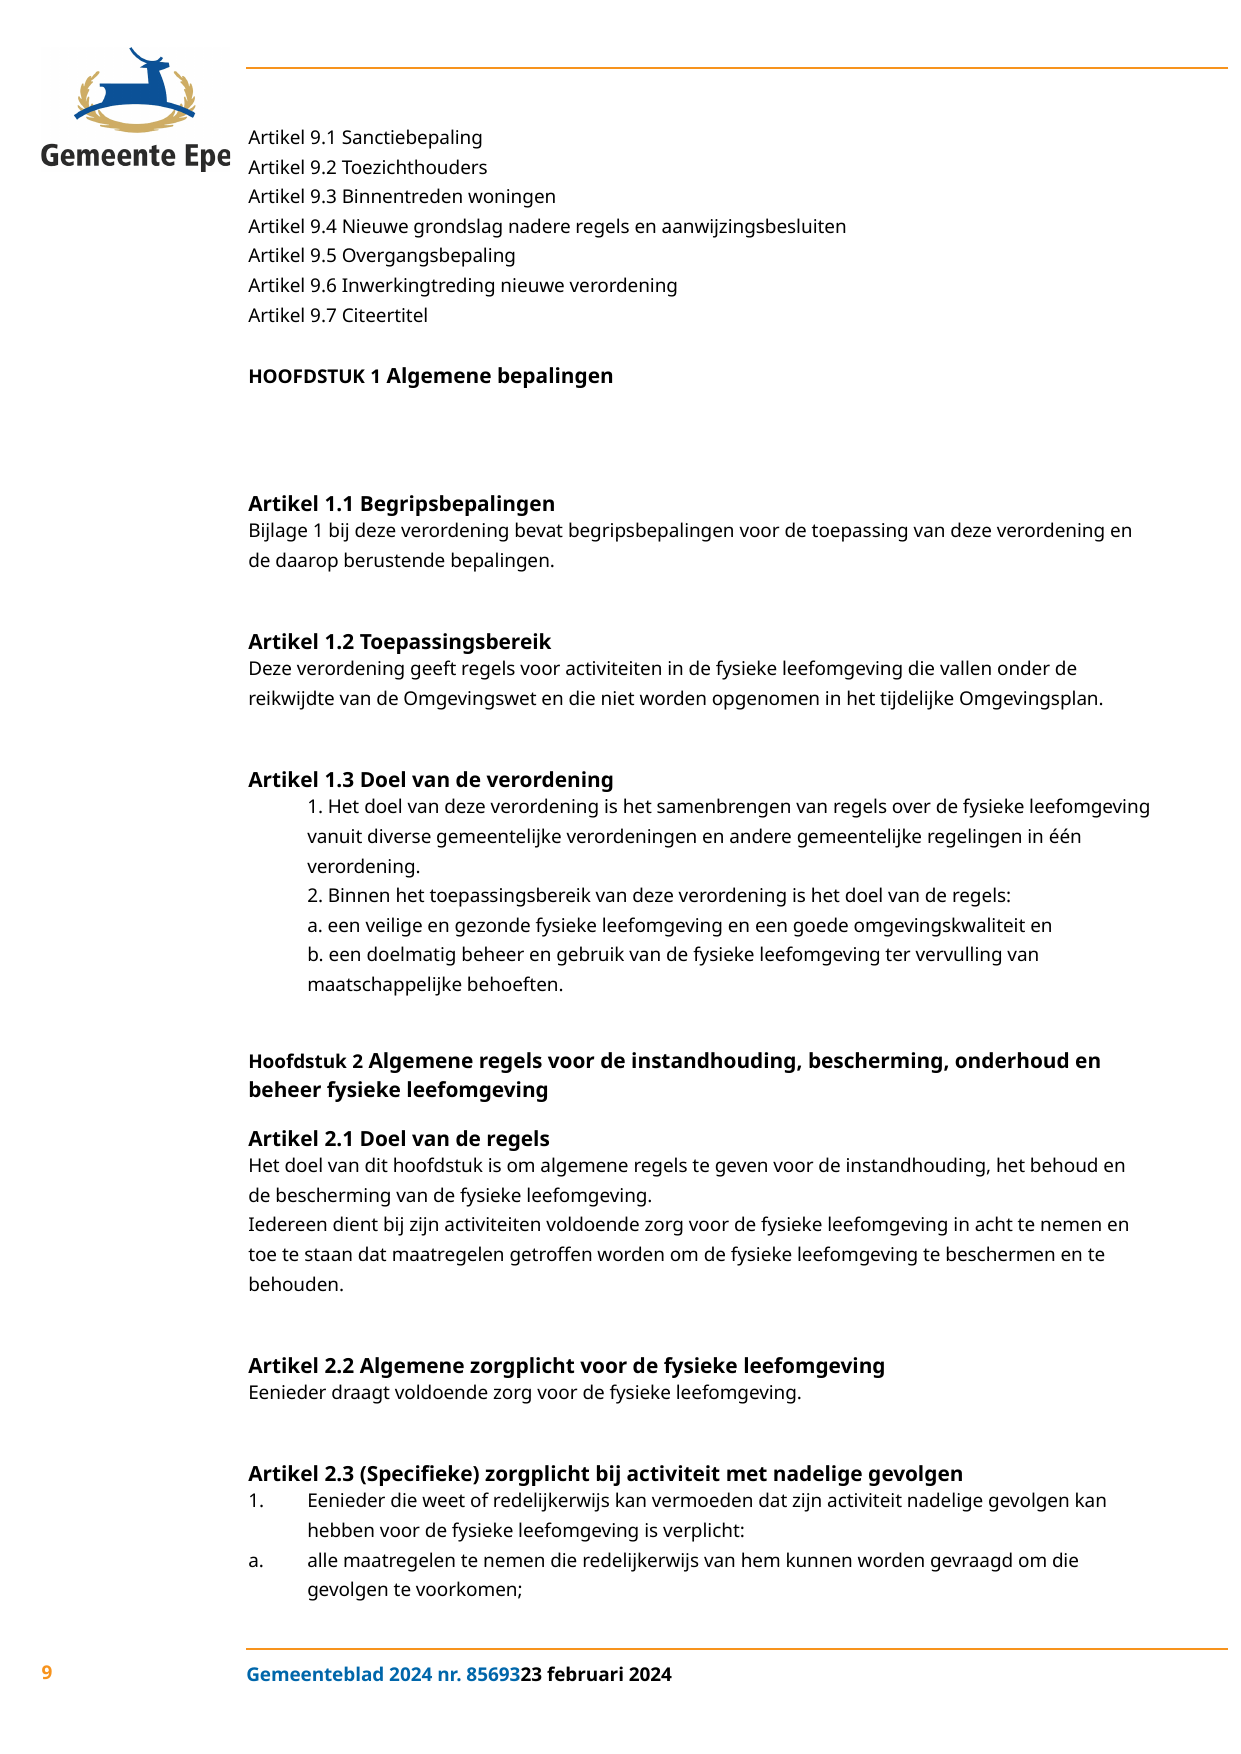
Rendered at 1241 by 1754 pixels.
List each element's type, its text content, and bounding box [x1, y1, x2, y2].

list a. een veilige en gezonde fysieke leefomgeving en een goede omgevingskwaliteit en [248, 912, 1152, 938]
text Artikel 9.2 Toezichthouders [248, 154, 1152, 180]
text Artikel 1.2 Toepassingsbereik [248, 627, 1152, 656]
list b. een doelmatig beheer en gebruik van de fysieke leefomgeving ter vervulling van maatschappelijke behoeften. [248, 942, 1152, 997]
text Artikel 2.3 (Specifieke) zorgplicht bij activiteit met nadelige gevolgen [248, 1459, 1152, 1488]
text Eenieder draagt voldoende zorg voor de fysieke leefomgeving. [248, 1379, 1152, 1405]
text Artikel 2.2 Algemene zorgplicht voor de fysieke leefomgeving [248, 1351, 1152, 1379]
list alle maatregelen te nemen die redelijkerwijs van hem kunnen worden gevraagd om die gevolgen te voorkomen; [248, 1547, 1152, 1602]
text Iedereen dient bij zijn activiteiten voldoende zorg voor de fysieke leefomgeving in acht te nemen en toe te staan dat maatregelen getroffen worden om de fysieke leefomgeving te beschermen en te behouden. [248, 1212, 1152, 1297]
text Het doel van dit hoofdstuk is om algemene regels te geven voor de instandhouding, het behoud en de bescherming van de fysieke leefomgeving. [248, 1152, 1152, 1208]
text Artikel 9.1 Sanctiebepaling [248, 124, 1152, 150]
text Artikel 9.5 Overgangsbepaling [248, 243, 1152, 268]
list Eenieder die weet of redelijkerwijs kan vermoeden dat zijn activiteit nadelige gevolgen kan hebben voor de fysieke leefomgeving is verplicht: [248, 1488, 1152, 1543]
picture [41, 47, 231, 172]
list 1. Het doel van deze verordening is het samenbrengen van regels over de fysieke leefomgeving vanuit diverse gemeentelijke verordeningen en andere gemeentelijke regelingen in één verordening. [248, 794, 1152, 878]
text Artikel 9.3 Binnentreden woningen [248, 183, 1152, 209]
text Bijlage 1 bij deze verordening bevat begripsbepalingen voor de toepassing van deze verordening en de daarop berustende bepalingen. [248, 518, 1152, 573]
text Artikel 1.1 Begripsbepalingen [248, 489, 1152, 518]
text Artikel 9.4 Nieuwe grondslag nadere regels en aanwijzingsbesluiten [248, 213, 1152, 239]
text Artikel 9.6 Inwerkingtreding nieuwe verordening [248, 272, 1152, 298]
text Artikel 9.7 Citeertitel [248, 302, 1152, 328]
text Artikel 2.1 Doel van de regels [248, 1124, 1152, 1152]
list 2. Binnen het toepassingsbereik van deze verordening is het doel van de regels: [248, 882, 1152, 908]
text Deze verordening geeft regels voor activiteiten in de fysieke leefomgeving die vallen onder de reikwijdte van de Omgevingswet en die niet worden opgenomen in het tijdelijke Omgevingsplan. [248, 656, 1152, 711]
text Hoofdstuk 2 Algemene regels voor de instandhouding, bescherming, onderhoud en beheer fysieke leefomgeving [248, 1046, 1152, 1103]
text HOOFDSTUK 1 Algemene bepalingen [248, 361, 1152, 389]
text Artikel 1.3 Doel van de verordening [248, 765, 1152, 794]
